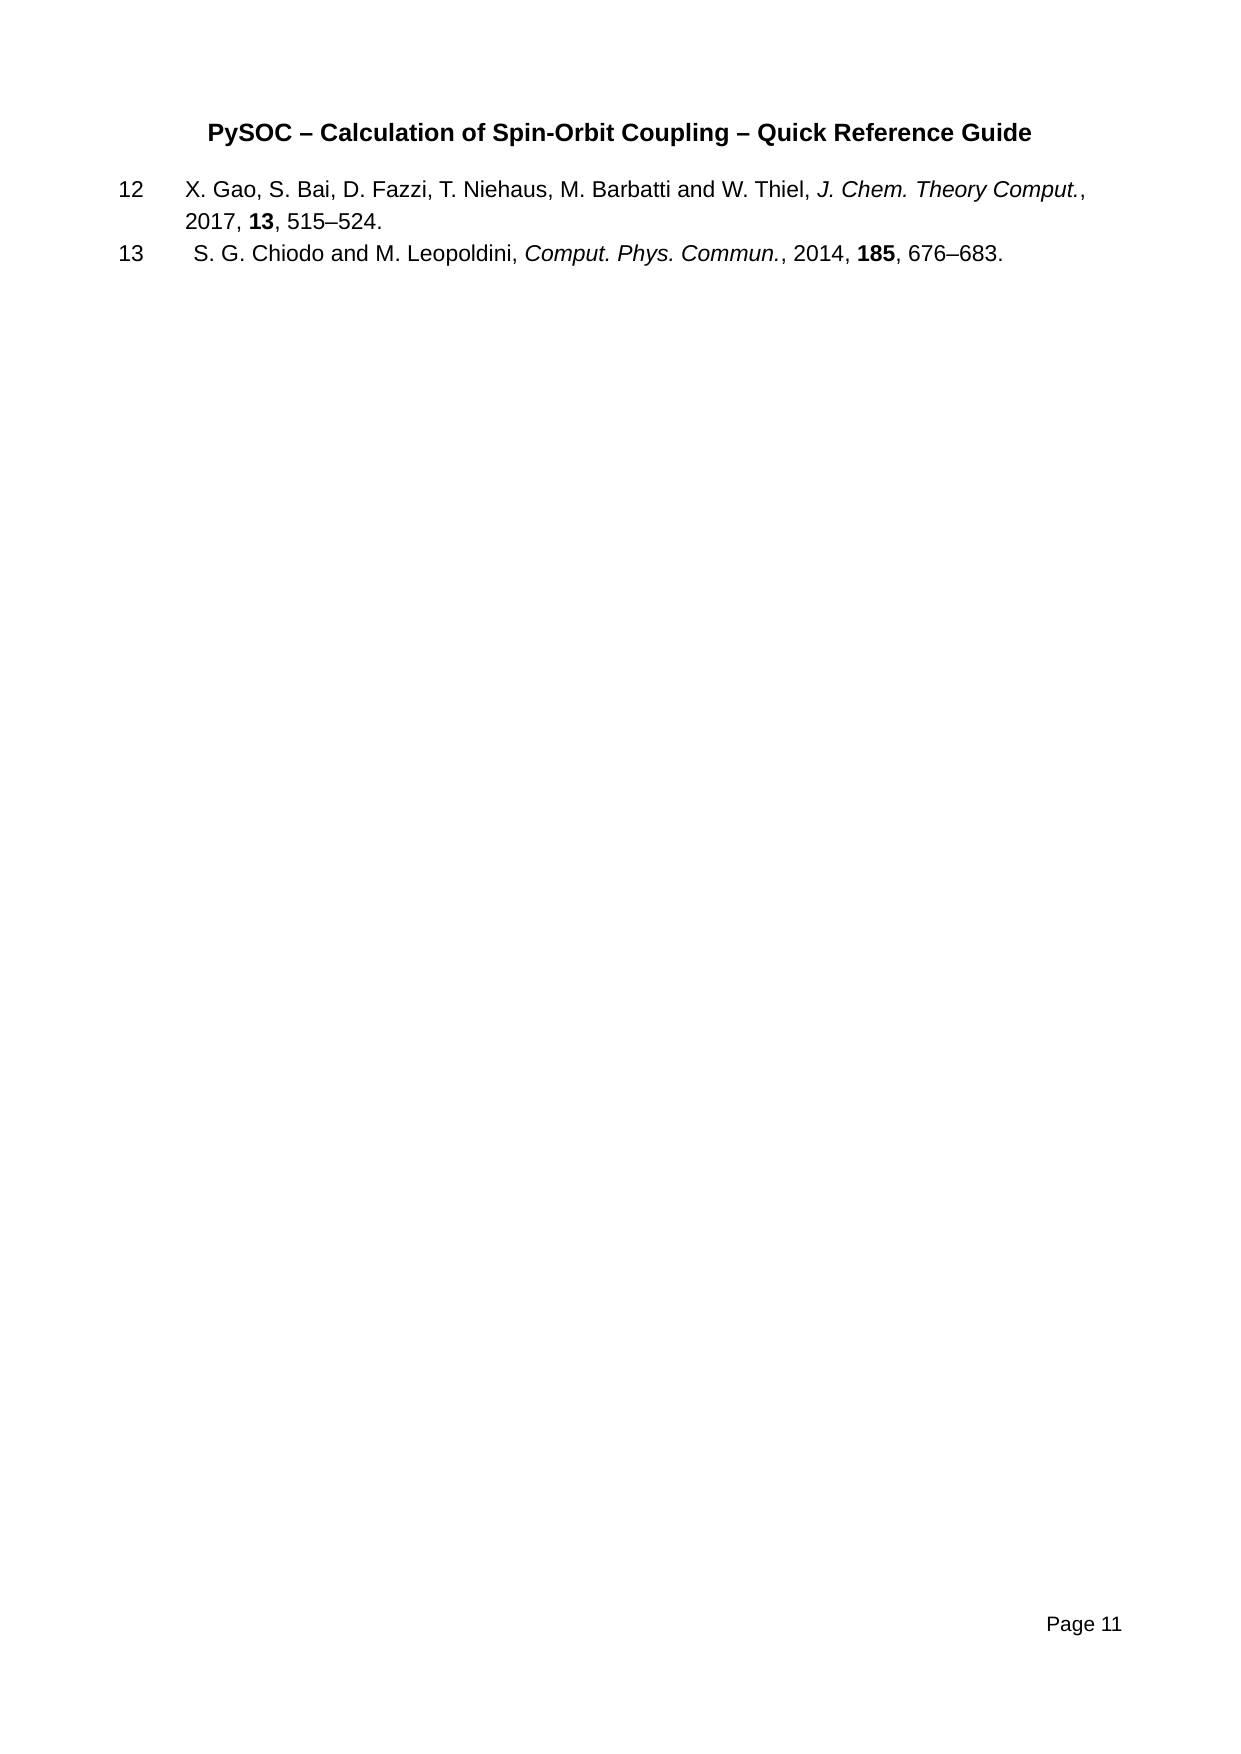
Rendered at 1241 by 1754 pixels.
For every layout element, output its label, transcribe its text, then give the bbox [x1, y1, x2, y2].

text 12 X. Gao, S. Bai, D. Fazzi, T. Niehaus, M. Barbatti and W. Thiel, J. Chem. Theory Comput., 2017, 13, 515–524. [118, 176, 1122, 234]
text 13 S. G. Chiodo and M. Leopoldini, Comput. Phys. Commun., 2014, 185, 676–683. [118, 239, 1122, 266]
